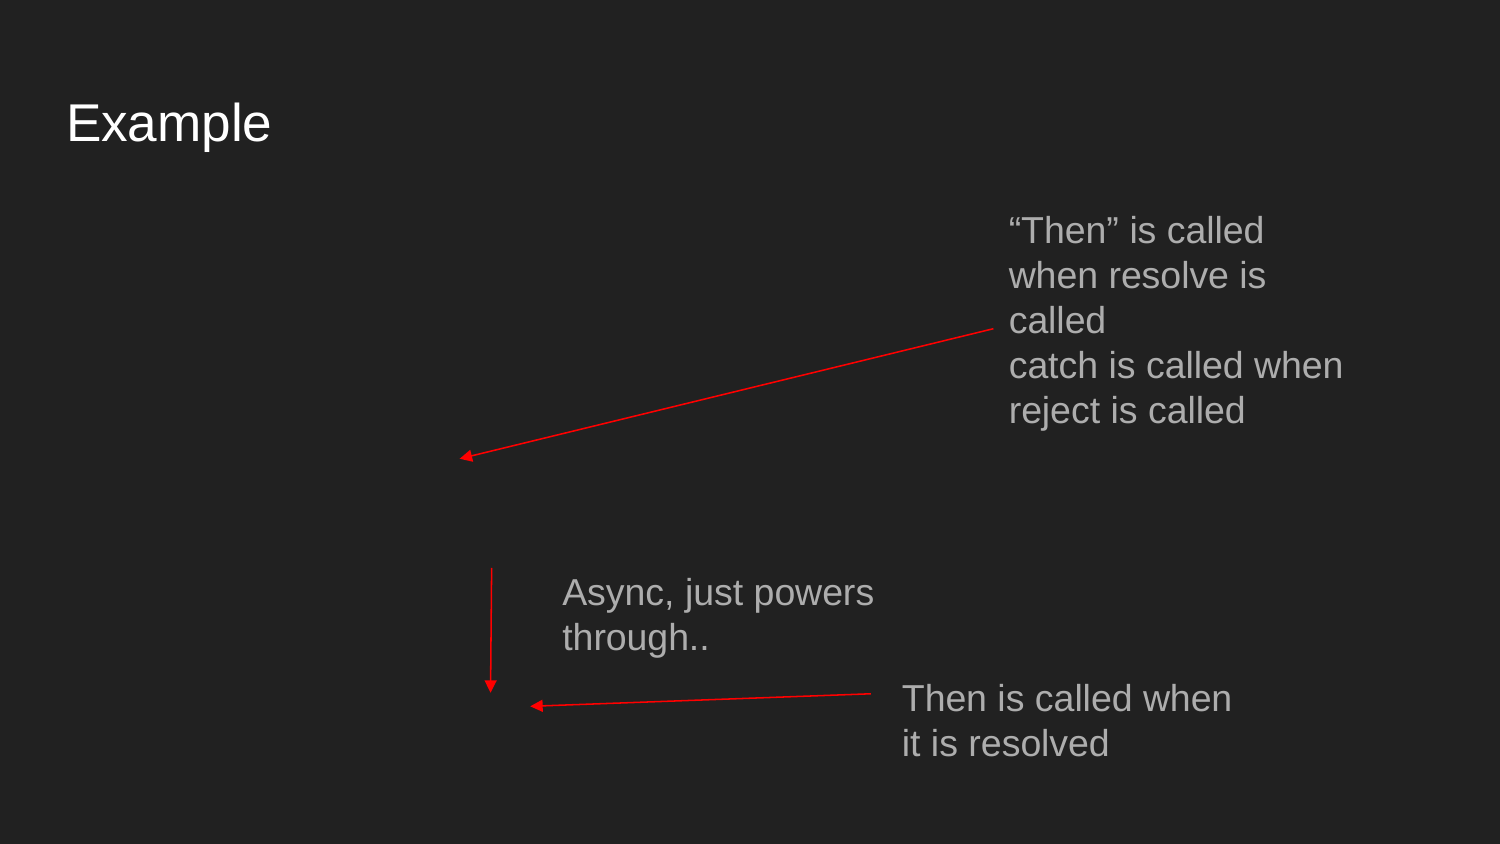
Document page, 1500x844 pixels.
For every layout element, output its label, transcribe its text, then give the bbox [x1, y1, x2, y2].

text_box Then is called when it is resolved [886, 659, 1267, 778]
text_box Async, just powers through.. [547, 552, 927, 672]
text_box “Then” is called when resolve is called catch is called when reject is called [993, 190, 1373, 467]
title Example [51, 72, 1449, 167]
picture [24, 183, 712, 816]
